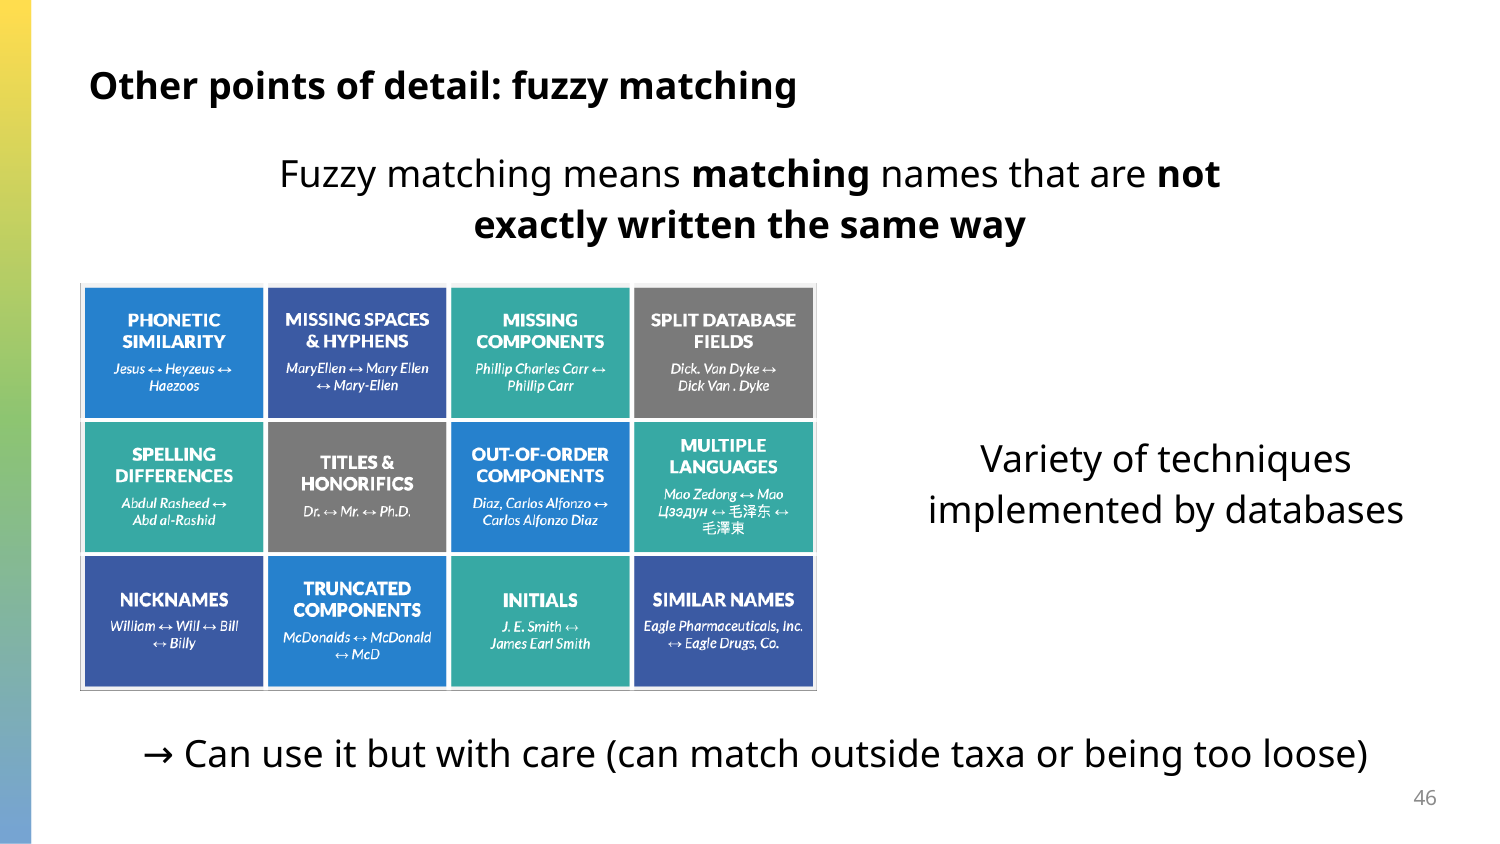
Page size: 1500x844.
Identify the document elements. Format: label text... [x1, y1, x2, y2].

text_box Fuzzy matching means matching names that are not exactly written the same way [262, 140, 1238, 247]
text_box → Can use it but with care (can match outside taxa or being too loose) [64, 720, 1447, 781]
text_box Variety of techniques implemented by databases [885, 425, 1447, 531]
list Other points of detail: fuzzy matching [88, 61, 1442, 157]
picture [0, 0, 1500, 844]
